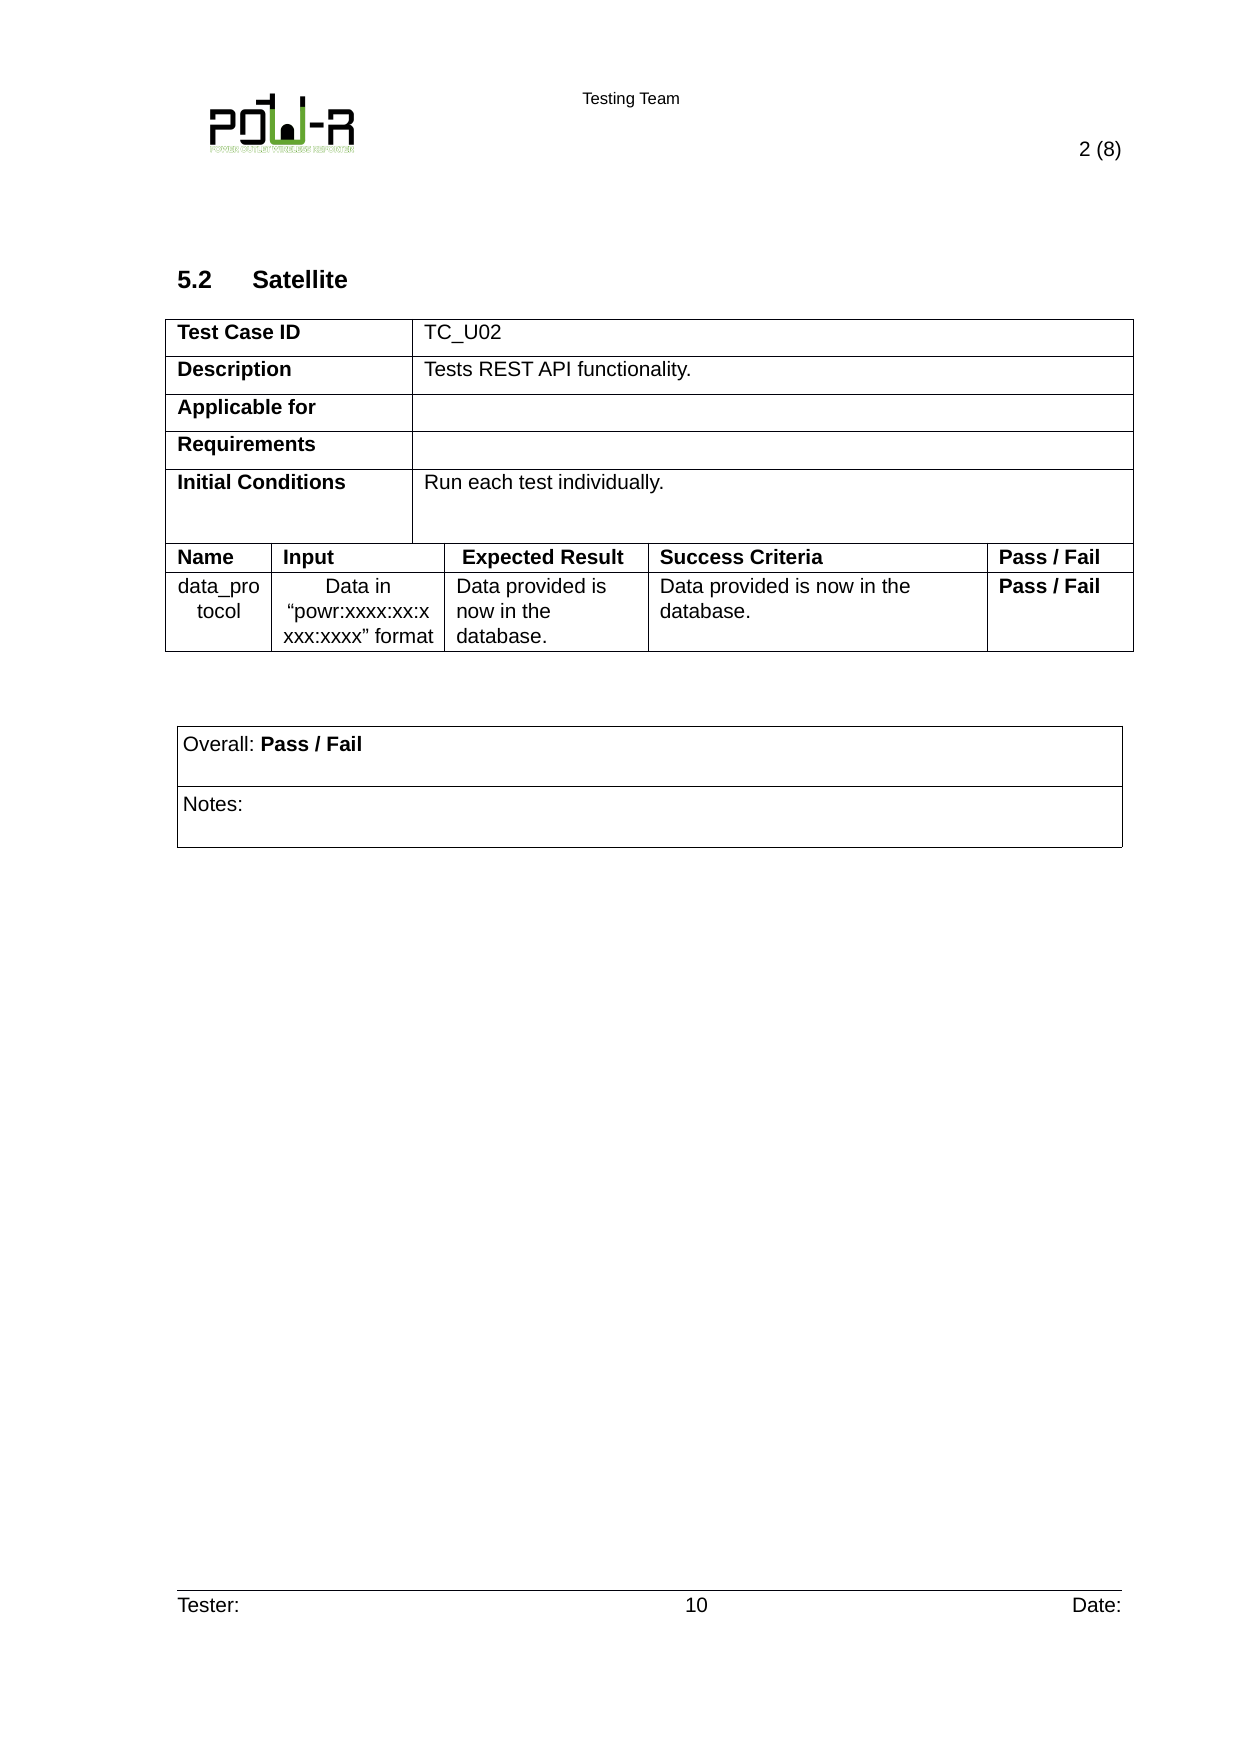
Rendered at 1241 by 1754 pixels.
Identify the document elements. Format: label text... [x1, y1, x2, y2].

table_header Overall: Pass / Fail [178, 727, 1122, 786]
table_cell data_protocol [166, 573, 271, 651]
table_cell Initial Conditions [166, 470, 412, 543]
table_cell Notes: [178, 787, 1122, 847]
table_cell Pass / Fail [988, 573, 1133, 651]
table_cell Input [272, 544, 444, 572]
table_cell Pass / Fail [988, 544, 1133, 572]
table_cell Data provided is now in the database. [445, 573, 648, 651]
table_cell Requirements [166, 432, 412, 469]
table_cell Name [166, 544, 271, 572]
table_cell [413, 432, 1133, 469]
table_header TC_U02 [413, 320, 1133, 356]
table_cell Description [166, 357, 412, 394]
table_cell Data provided is now in the database. [649, 573, 987, 651]
table_cell Run each test individually. [413, 470, 1133, 543]
picture [206, 88, 358, 157]
table_cell Data in “powr:xxxx:xx:xxxx:xxxx” format [272, 573, 444, 651]
table_cell Applicable for [166, 395, 412, 431]
table_cell Tests REST API functionality. [413, 357, 1133, 394]
table_cell Expected Result [445, 544, 648, 572]
subtitle Satellite [177, 265, 1122, 294]
table_cell [413, 395, 1133, 431]
table_cell Success Criteria [649, 544, 987, 572]
table_header Test Case ID [166, 320, 412, 356]
